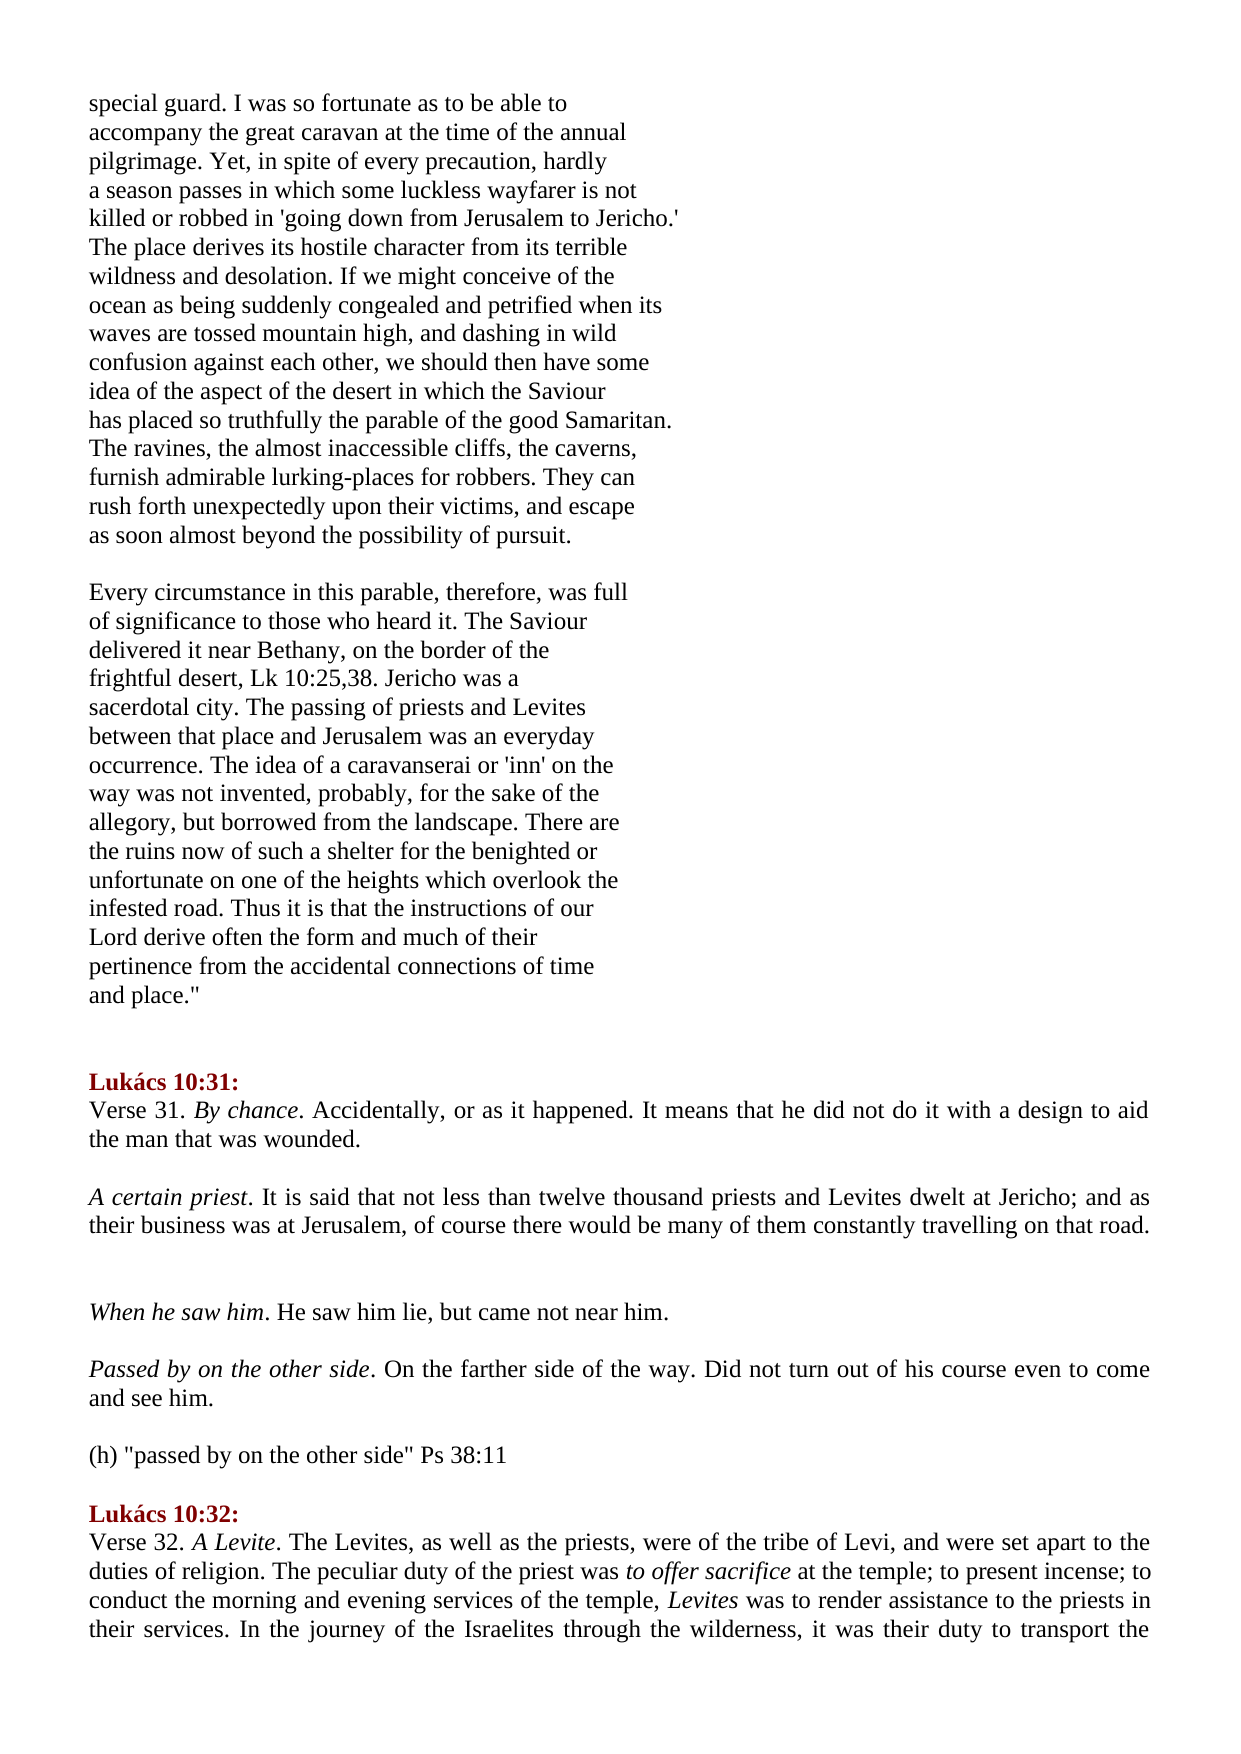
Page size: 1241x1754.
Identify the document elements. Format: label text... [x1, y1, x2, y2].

text Lukács 10:32: [88, 1499, 1152, 1527]
text special guard. I was so fortunate as to be able to accompany the great caravan at the time of the annual pilgrimage. Yet, in spite of every precaution, hardly a season passes in which some luckless wayfarer is not killed or robbed in 'going down from Jerusalem to Jericho.' The place derives its hostile character from its terrible wildness and desolation. If we might conceive of the ocean as being suddenly congealed and petrified when its waves are tossed mountain high, and dashing in wild confusion against each other, we should then have some idea of the aspect of the desert in which the Saviour has placed so truthfully the parable of the good Samaritan. The ravines, the almost inaccessible cliffs, the caverns, furnish admirable lurking-places for robbers. They can rush forth unexpectedly upon their victims, and escape as soon almost beyond the possibility of pursuit. Every circumstance in this parable, therefore, was full of significance to those who heard it. The Saviour delivered it near Bethany, on the border of the frightful desert, Lk 10:25,38. Jericho was a sacerdotal city. The passing of priests and Levites between that place and Jerusalem was an everyday occurrence. The idea of a caravanserai or 'inn' on the way was not invented, probably, for the sake of the allegory, but borrowed from the landscape. There are the ruins now of such a shelter for the benighted or unfortunate on one of the heights which overlook the infested road. Thus it is that the instructions of our Lord derive often the form and much of their pertinence from the accidental connections of time and place." [88, 88, 1152, 1037]
text Verse 31. By chance. Accidentally, or as it happened. It means that he did not do it with a design to aid the man that was wounded. A certain priest. It is said that not less than twelve thousand priests and Levites dwelt at Jericho; and as their business was at Jerusalem, of course there would be many of them constantly travelling on that road. When he saw him. He saw him lie, but came not near him. Passed by on the other side. On the farther side of the way. Did not turn out of his course even to come and see him. (h) "passed by on the other side" Ps 38:11 [88, 1096, 1152, 1469]
text Verse 32. A Levite. The Levites, as well as the priests, were of the tribe of Levi, and were set apart to the duties of religion. The peculiar duty of the priest was to offer sacrifice at the temple; to present incense; to conduct the morning and evening services of the temple, Levites was to render assistance to the priests in their services. In the journey of the Israelites through the wilderness, it was their duty to transport the [88, 1527, 1152, 1642]
text Lukács 10:31: [88, 1067, 1152, 1096]
